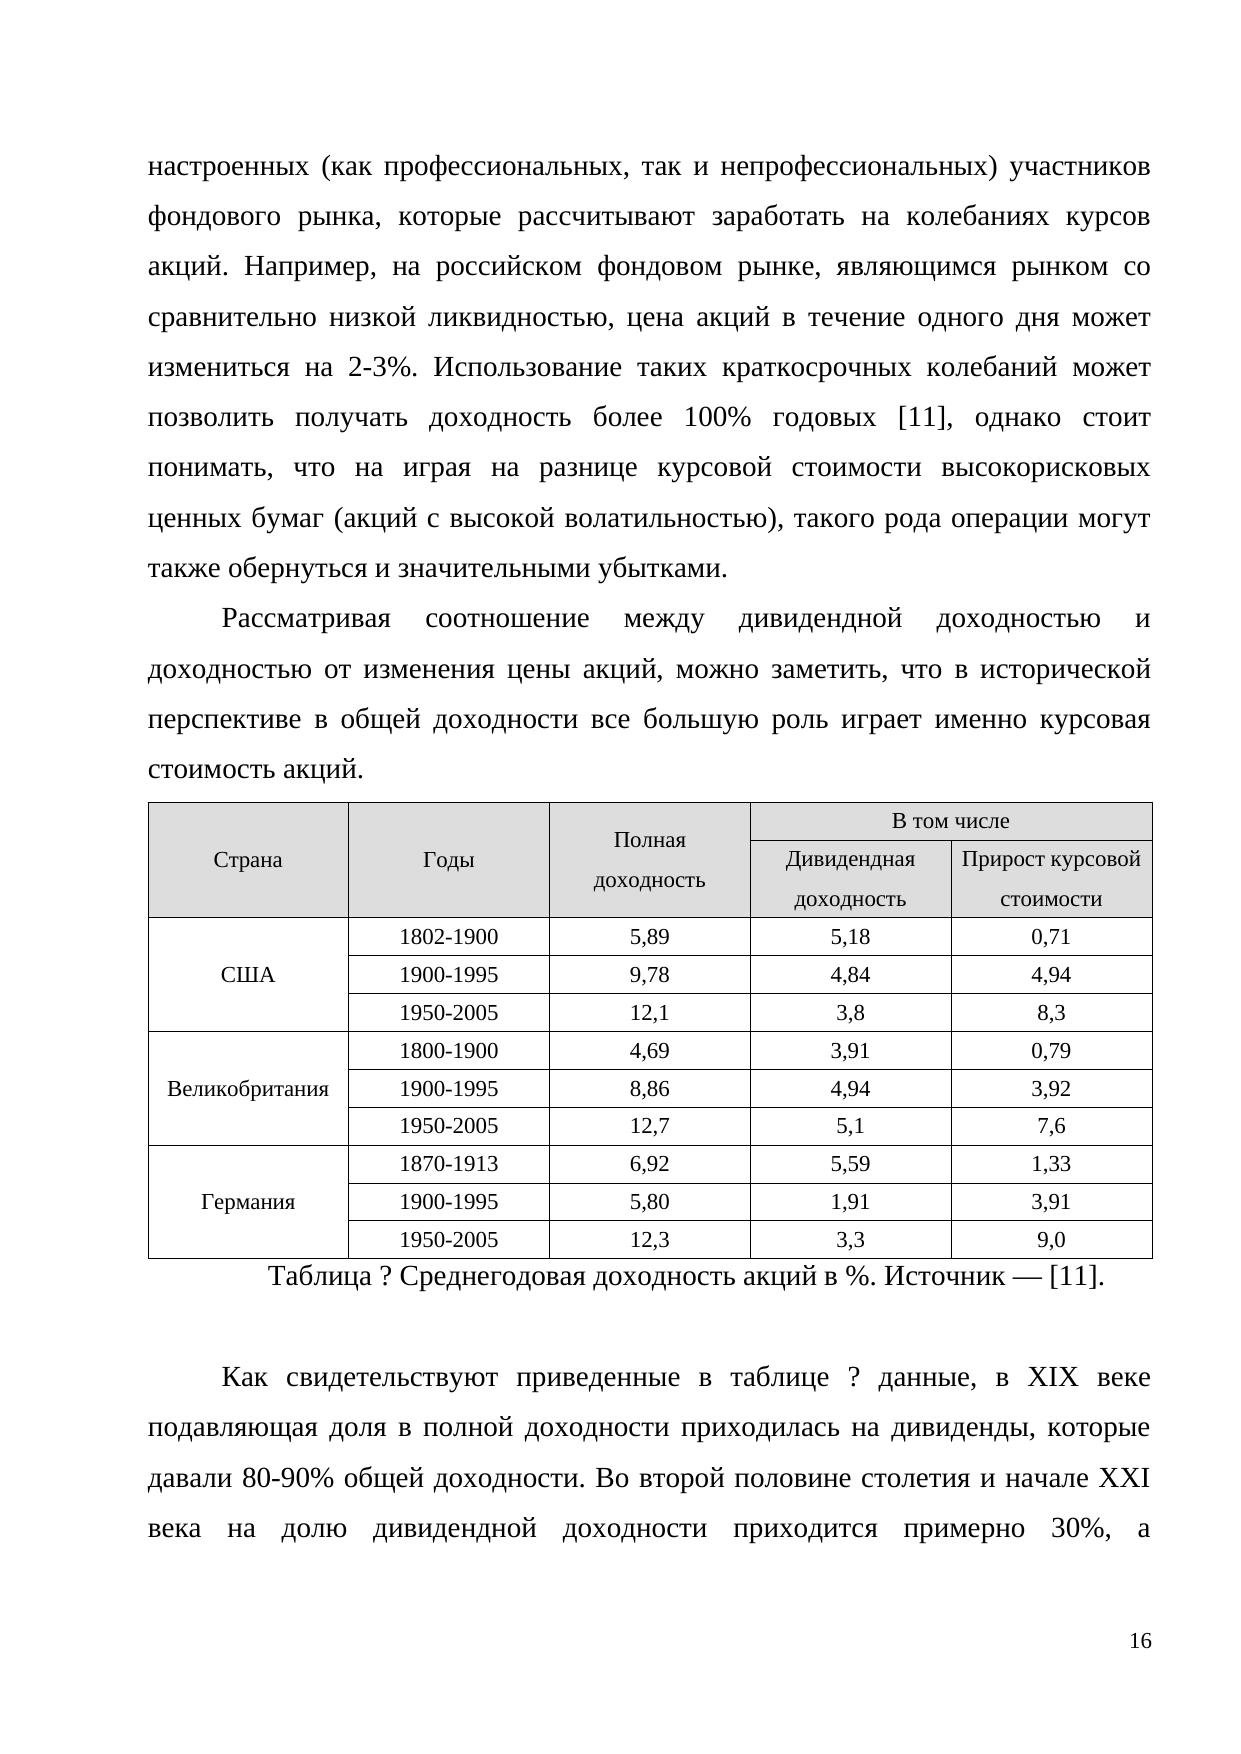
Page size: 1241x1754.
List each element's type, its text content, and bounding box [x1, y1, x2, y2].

table_cell Германия [149, 1146, 348, 1258]
table_header Полная доходность [550, 803, 750, 917]
table_cell 1900-1995 [349, 956, 549, 993]
table_cell 7,6 [952, 1108, 1152, 1144]
table_cell 12,1 [550, 994, 750, 1031]
table_cell 1800-1900 [349, 1032, 549, 1069]
table_cell 5,59 [751, 1146, 951, 1182]
table_cell 9,78 [550, 956, 750, 993]
table_cell 3,91 [952, 1184, 1152, 1220]
table_cell 8,86 [550, 1070, 750, 1107]
text Рассматривая соотношение между дивидендной доходностью и доходностью от изменения цены акций, можно заметить, что в исторической перспективе в общей доходности все большую роль играет именно курсовая стоимость акций. [148, 601, 1152, 785]
table_header Страна [149, 803, 348, 917]
table_cell 1,33 [952, 1146, 1152, 1182]
table_cell 1870-1913 [349, 1146, 549, 1182]
table_cell 5,89 [550, 918, 750, 955]
table_cell 9,0 [952, 1221, 1152, 1258]
table_cell 3,91 [751, 1032, 951, 1069]
table_cell 6,92 [550, 1146, 750, 1182]
table_cell 1900-1995 [349, 1070, 549, 1107]
table_cell 12,7 [550, 1108, 750, 1144]
table_cell 1950-2005 [349, 1108, 549, 1144]
table_cell 12,3 [550, 1221, 750, 1258]
table_cell Дивидендная доходность [751, 841, 951, 917]
table_cell 5,1 [751, 1108, 951, 1144]
table_header Годы [349, 803, 549, 917]
table_cell 1950-2005 [349, 1221, 549, 1258]
table_cell США [149, 918, 348, 1031]
table_cell 1802-1900 [349, 918, 549, 955]
table_cell 0,71 [952, 918, 1152, 955]
table_cell 1950-2005 [349, 994, 549, 1031]
table_header В том числе [751, 803, 1152, 840]
table_cell 0,79 [952, 1032, 1152, 1069]
table_cell Прирост курсовой стоимости [952, 841, 1152, 917]
text Как свидетельствуют приведенные в таблице ? данные, в XIX веке подавляющая доля в полной доходности приходилась на дивиденды, которые давали 80-90% общей доходности. Во второй половине столетия и начале XXI века на долю дивидендной доходности приходится примерно 30%, а [148, 1359, 1152, 1543]
table_cell 1,91 [751, 1184, 951, 1220]
table_cell 3,8 [751, 994, 951, 1031]
table_cell 4,94 [751, 1070, 951, 1107]
text Таблица ? Среднегодовая доходность акций в %. Источник — [11]. [148, 1259, 1152, 1292]
table_cell 8,3 [952, 994, 1152, 1031]
table_cell 5,80 [550, 1184, 750, 1220]
table_cell 4,69 [550, 1032, 750, 1069]
table_cell 4,84 [751, 956, 951, 993]
table_cell 4,94 [952, 956, 1152, 993]
table_cell 3,92 [952, 1070, 1152, 1107]
table_cell Великобритания [149, 1032, 348, 1144]
table_cell 3,3 [751, 1221, 951, 1258]
text настроенных (как профессиональных, так и непрофессиональных) участников фондового рынка, которые рассчитывают заработать на колебаниях курсов акций. Например, на российском фондовом рынке, являющимся рынком со сравнительно низкой ликвидностью, цена акций в течение одного дня может измениться на 2-3%. Использование таких краткосрочных колебаний может позволить получать доходность более 100% годовых [11], однако стоит понимать, что на играя на разнице курсовой стоимости высокорисковых ценных бумаг (акций с высокой волатильностью), такого рода операции могут также обернуться и значительными убытками. [148, 148, 1152, 584]
table_cell 1900-1995 [349, 1184, 549, 1220]
table_cell 5,18 [751, 918, 951, 955]
